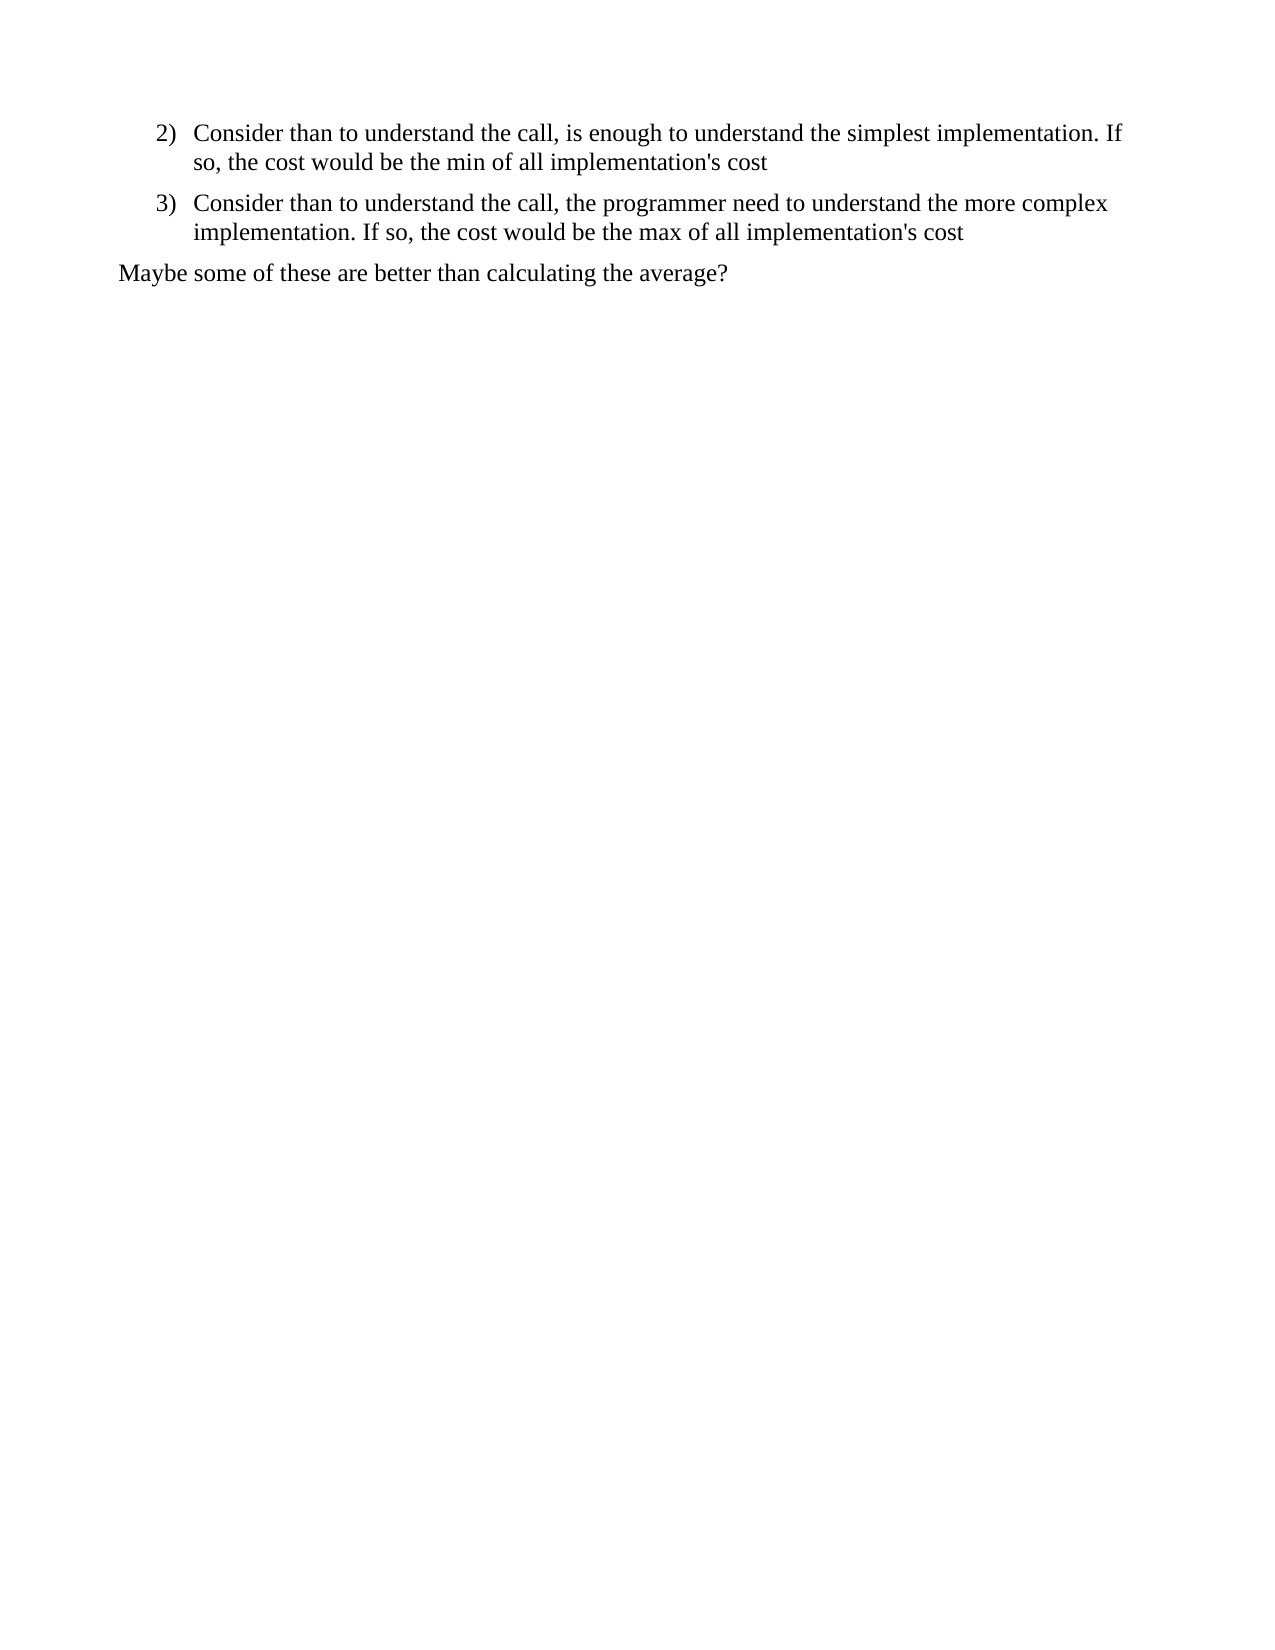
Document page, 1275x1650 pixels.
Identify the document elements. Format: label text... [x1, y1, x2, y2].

list Consider than to understand the call, the programmer need to understand the more complex implementation. If so, the cost would be the max of all implementation's cost [156, 188, 1157, 246]
list Consider than to understand the call, is enough to understand the simplest implementation. If so, the cost would be the min of all implementation's cost [156, 118, 1157, 176]
text Maybe some of these are better than calculating the average? [118, 258, 1157, 287]
